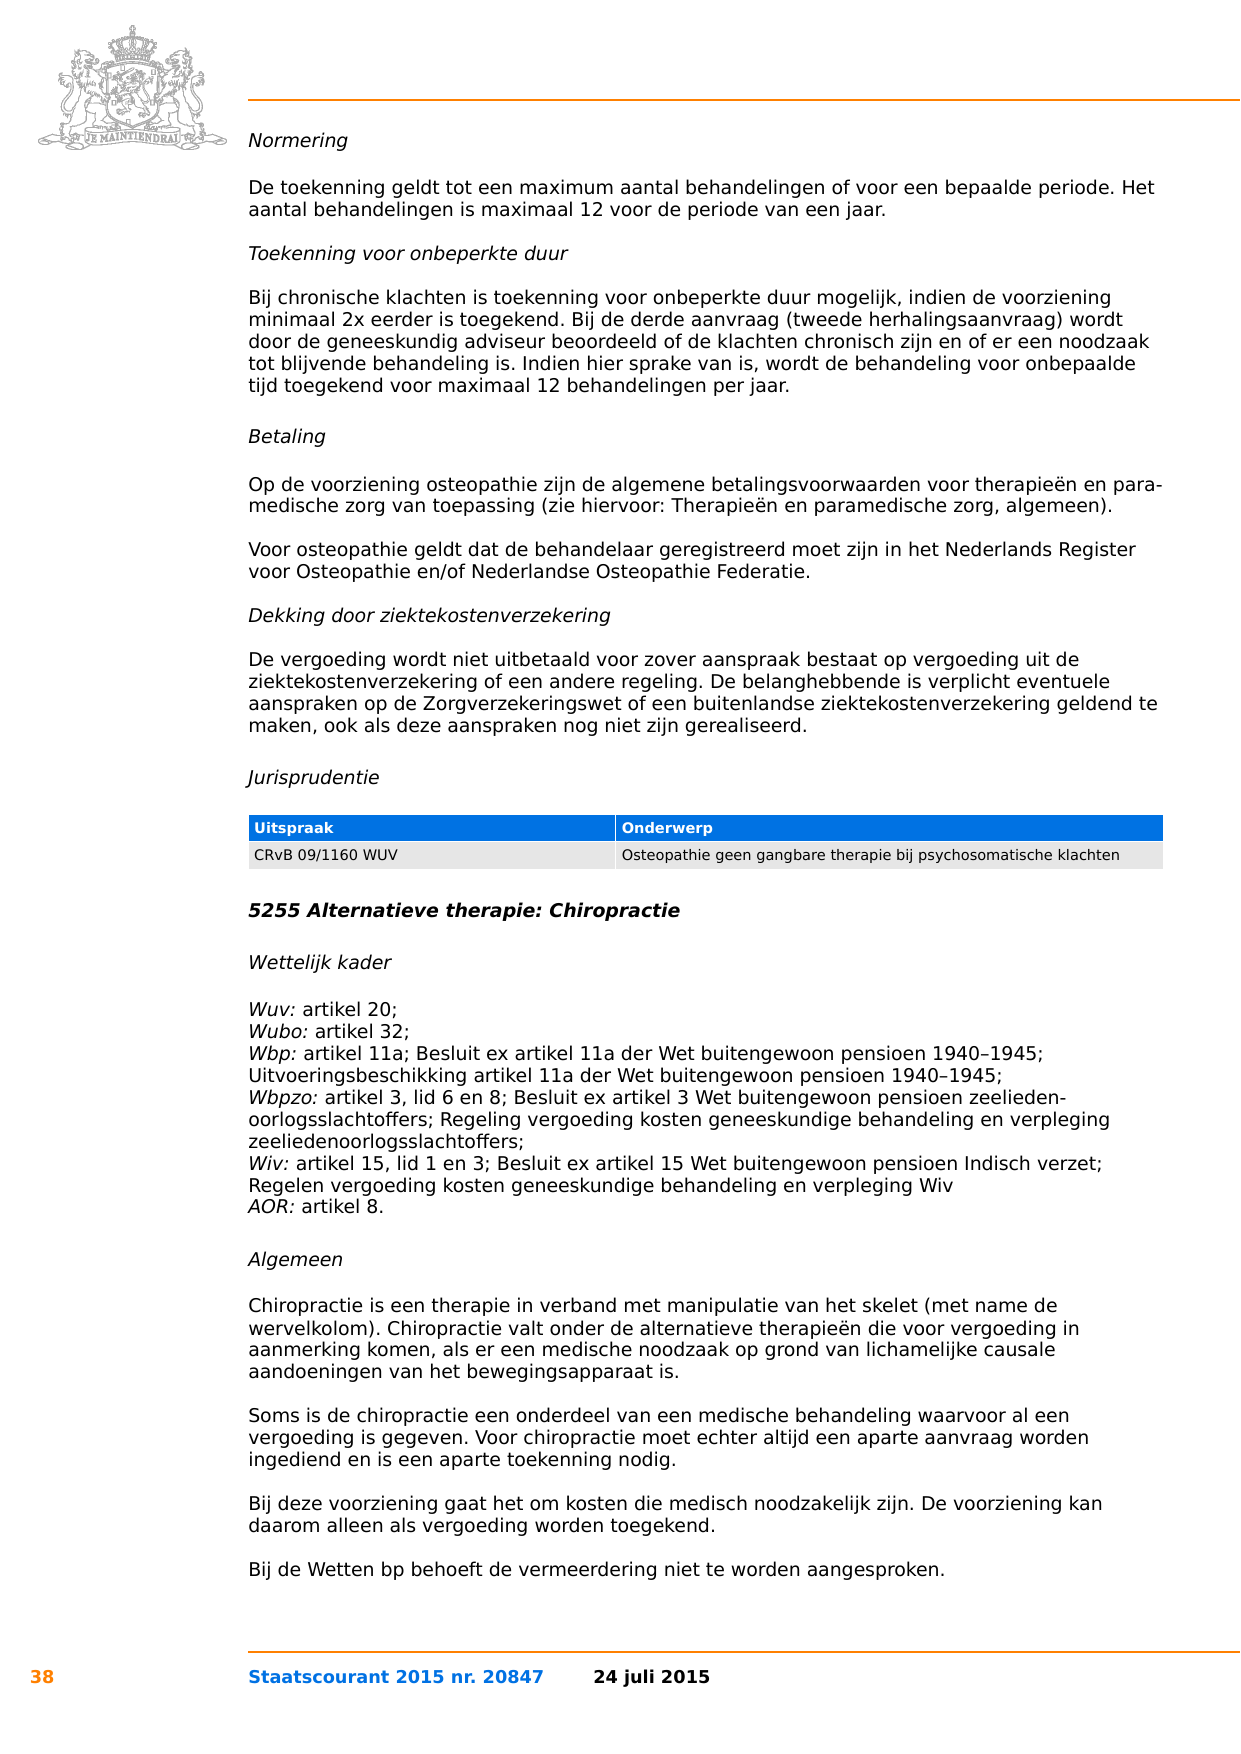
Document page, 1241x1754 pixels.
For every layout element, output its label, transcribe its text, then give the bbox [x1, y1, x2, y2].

subtitle Jurisprudentie [248, 767, 1163, 789]
subtitle Wettelijk kader [248, 952, 1163, 974]
text Wuv: artikel 20; [248, 999, 1163, 1021]
text De vergoeding wordt niet uitbetaald voor zover aanspraak bestaat op vergoeding uit de ziektekostenverzekering of een andere regeling. De belanghebbende is verplicht eventuele aanspraken op de Zorgverzekeringswet of een buitenlandse ziektekostenverzekering geldend te maken, ook als deze aanspraken nog niet zijn gerealiseerd. [248, 649, 1163, 737]
text Bij deze voorziening gaat het om kosten die medisch noodzakelijk zijn. De voorziening kan daarom alleen als vergoeding worden toegekend. [248, 1493, 1163, 1537]
table_header Uitspraak [249, 815, 615, 841]
picture [38, 25, 227, 150]
subtitle Algemeen [248, 1248, 1163, 1270]
text Bij chronische klachten is toekenning voor onbeperkte duur mogelijk, indien de voorziening minimaal 2x eerder is toegekend. Bij de derde aanvraag (tweede herhalingsaanvraag) wordt door de geneeskundig adviseur beoordeeld of de klachten chronisch zijn en of er een noodzaak tot blijvende behandeling is. Indien hier sprake van is, wordt de behandeling voor onbepaalde tijd toegekend voor maximaal 12 behandelingen per jaar. [248, 287, 1163, 396]
table_header Onderwerp [616, 815, 1163, 841]
text Wubo: artikel 32; [248, 1021, 1163, 1043]
subtitle Toekenning voor onbeperkte duur [248, 243, 1163, 265]
table_cell Osteopathie geen gangbare therapie bij psychosomatische klachten [616, 842, 1163, 869]
table_cell CRvB 09/1160 WUV [249, 842, 615, 869]
text Wbpzo: artikel 3, lid 6 en 8; Besluit ex artikel 3 Wet buitengewoon pensioen zeelieden-oorlogsslachtoffers; Regeling vergoeding kosten geneeskundige behandeling en verpleging zeeliedenoorlogsslachtoffers; [248, 1087, 1163, 1152]
text Bij de Wetten bp behoeft de vermeerdering niet te worden aangesproken. [248, 1559, 1163, 1581]
subtitle Betaling [248, 426, 1163, 448]
text Soms is de chiropractie een onderdeel van een medische behandeling waarvoor al een vergoeding is gegeven. Voor chiropractie moet echter altijd een aparte aanvraag worden ingediend en is een aparte toekenning nodig. [248, 1405, 1163, 1471]
subtitle 5255 Alternatieve therapie: Chiropractie [248, 900, 1163, 922]
text Wiv: artikel 15, lid 1 en 3; Besluit ex artikel 15 Wet buitengewoon pensioen Indisch verzet; Regelen vergoeding kosten geneeskundige behandeling en verpleging Wiv [248, 1152, 1163, 1196]
text AOR: artikel 8. [248, 1196, 1163, 1218]
text De toekenning geldt tot een maximum aantal behandelingen of voor een bepaalde periode. Het aantal behandelingen is maximaal 12 voor de periode van een jaar. [248, 177, 1163, 221]
subtitle Normering [248, 130, 1163, 152]
text Wbp: artikel 11a; Besluit ex artikel 11a der Wet buitengewoon pensioen 1940–1945; Uitvoeringsbeschikking artikel 11a der Wet buitengewoon pensioen 1940–1945; [248, 1043, 1163, 1087]
text Voor osteopathie geldt dat de behandelaar geregistreerd moet zijn in het Nederlands Register voor Osteopathie en/of Nederlandse Osteopathie Federatie. [248, 539, 1163, 583]
text Chiropractie is een therapie in verband met manipulatie van het skelet (met name de wervelkolom). Chiropractie valt onder de alternatieve therapieën die voor vergoeding in aanmerking komen, als er een medische noodzaak op grond van lichamelijke causale aandoeningen van het bewegingsapparaat is. [248, 1295, 1163, 1383]
text Op de voorziening osteopathie zijn de algemene betalingsvoorwaarden voor therapieën en para-medische zorg van toepassing (zie hiervoor: Therapieën en paramedische zorg, algemeen). [248, 473, 1163, 517]
subtitle Dekking door ziektekostenverzekering [248, 605, 1163, 627]
